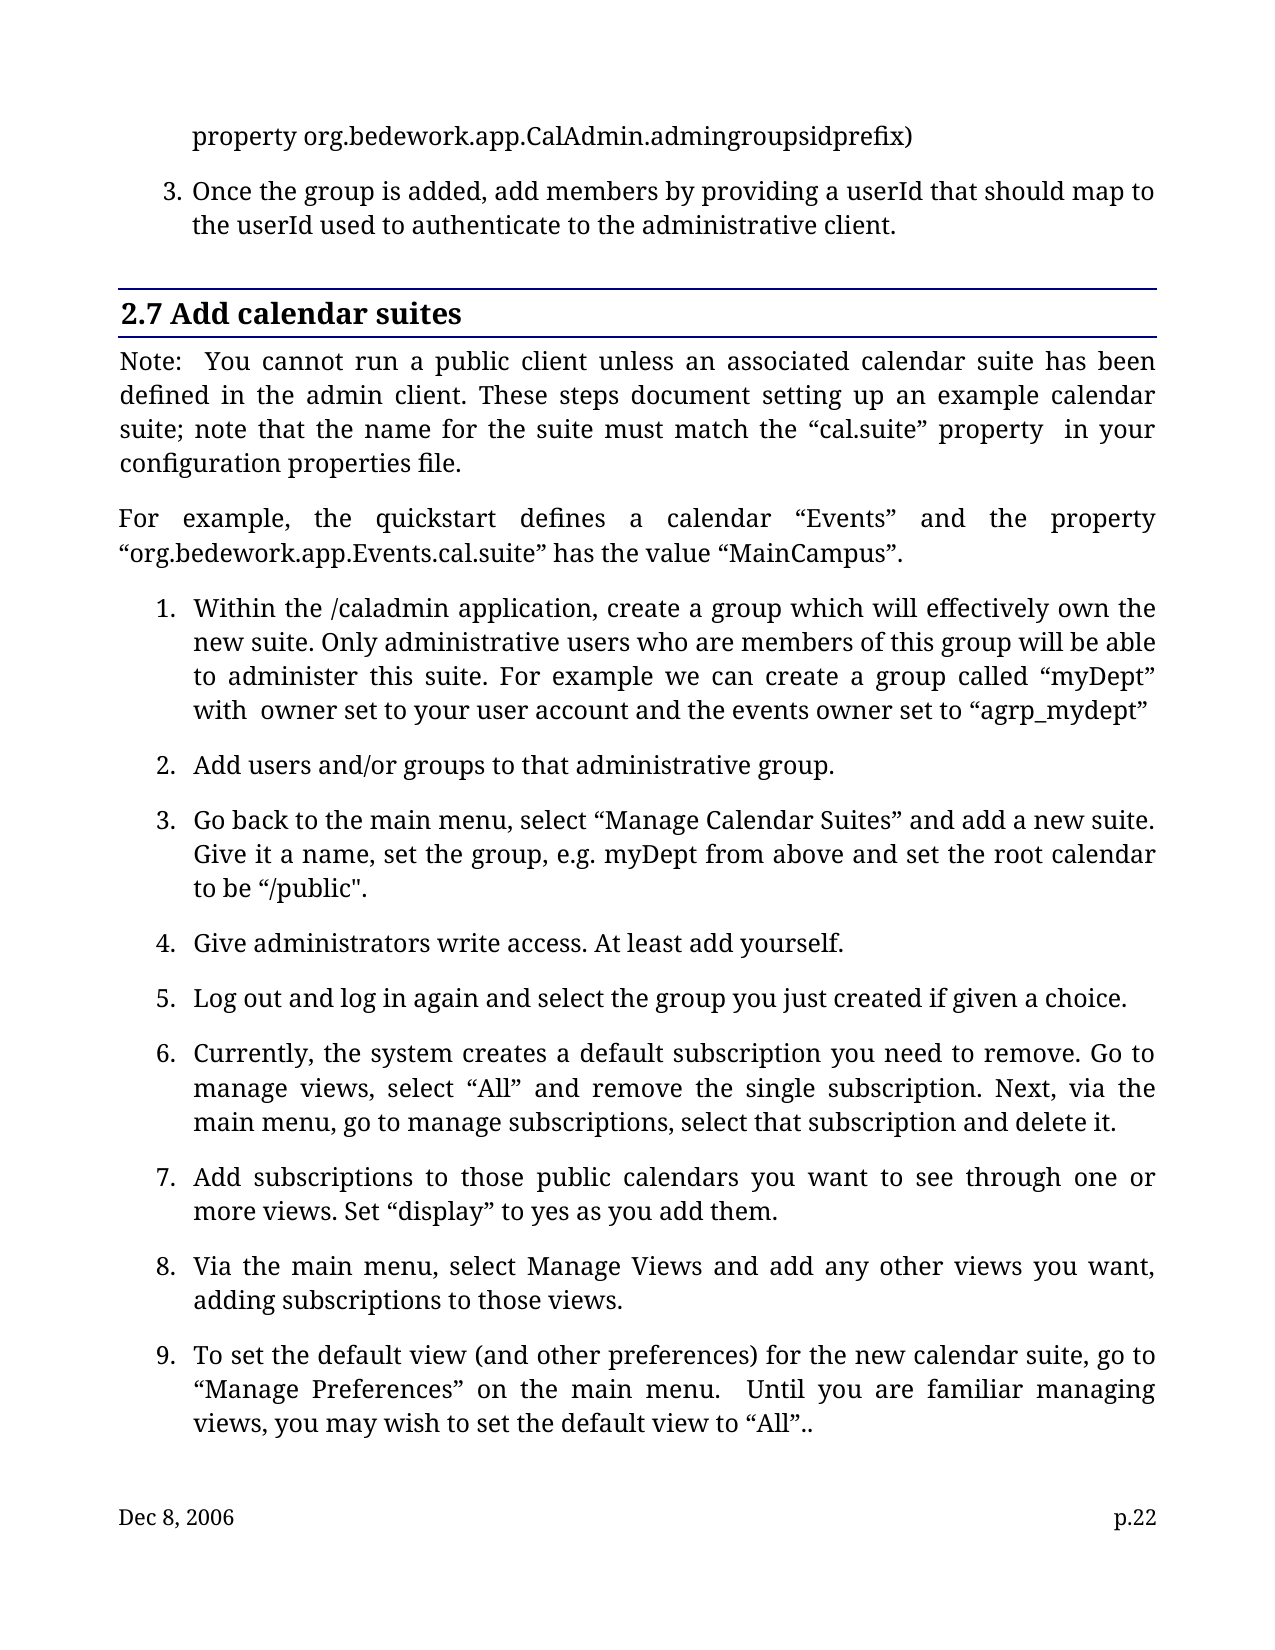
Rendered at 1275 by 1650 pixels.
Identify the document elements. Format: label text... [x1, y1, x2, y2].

list Within the /caladmin application, create a group which will effectively own the new suite. Only administrative users who are members of this group will be able to administer this suite. For example we can create a group called “myDept” with owner set to your user account and the events owner set to “agrp_mydept” [156, 590, 1157, 727]
list Go back to the main menu, select “Manage Calendar Suites” and add a new suite. Give it a name, set the group, e.g. myDept from above and set the root calendar to be “/public". [156, 803, 1157, 905]
list property org.bedework.app.CalAdmin.admingroupsidprefix) [162, 118, 1157, 152]
list To set the default view (and other preferences) for the new calendar suite, go to “Manage Preferences” on the main menu. Until you are familiar managing views, you may wish to set the default view to “All”.. [156, 1338, 1157, 1440]
list Log out and log in again and select the group you just created if given a choice. [156, 981, 1157, 1015]
text For example, the quickstart defines a calendar “Events” and the property “org.bedework.app.Events.cal.suite” has the value “MainCampus”. [118, 501, 1157, 569]
list Note: You cannot run a public client unless an associated calendar suite has been defined in the admin client. These steps document setting up an example calendar suite; note that the name for the suite must match the “cal.suite” property in your configuration properties file. [82, 344, 1157, 480]
subtitle 2.7 Add calendar suites [118, 290, 1157, 336]
list Add subscriptions to those public calendars you want to see through one or more views. Set “display” to yes as you add them. [156, 1159, 1157, 1227]
list Once the group is added, add members by providing a userId that should map to the userId used to authenticate to the administrative client. [162, 173, 1157, 241]
list Give administrators write access. At least add yourself. [156, 926, 1157, 960]
list Via the main menu, select Manage Views and add any other views you want, adding subscriptions to those views. [156, 1248, 1157, 1317]
list Currently, the system creates a default subscription you need to remove. Go to manage views, select “All” and remove the single subscription. Next, via the main menu, go to manage subscriptions, select that subscription and delete it. [156, 1036, 1157, 1138]
list Add users and/or groups to that administrative group. [156, 748, 1157, 782]
